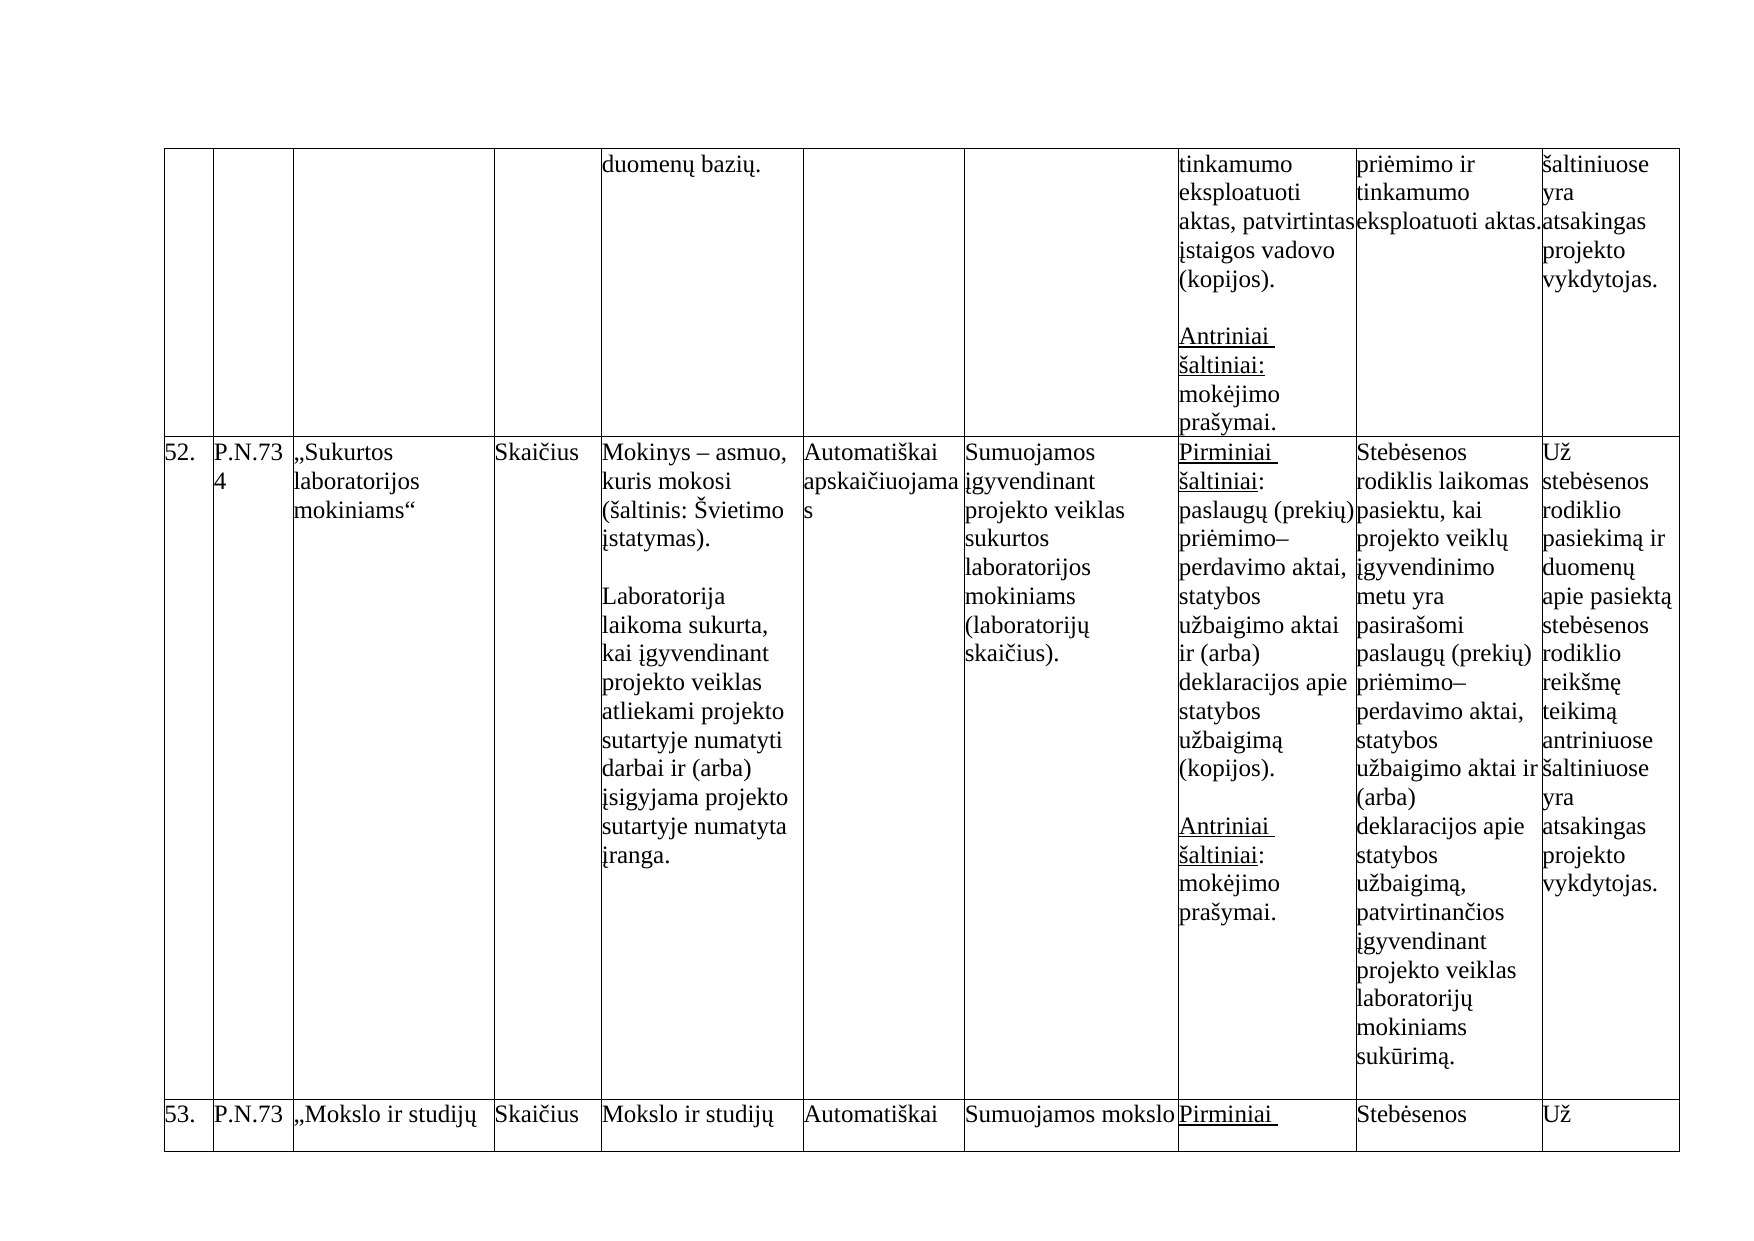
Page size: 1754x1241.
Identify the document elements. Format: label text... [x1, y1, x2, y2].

table_cell Už [1543, 1100, 1679, 1151]
table_cell duomenų bazių. [602, 149, 803, 436]
table_cell [495, 149, 601, 436]
table_cell priėmimo ir tinkamumo eksploatuoti aktas. [1357, 149, 1542, 436]
table_cell Mokinys – asmuo, kuris mokosi (šaltinis: Švietimo įstatymas). Laboratorija laikoma sukurta, kai įgyvendinant projekto veiklas atliekami projekto sutartyje numatyti darbai ir (arba) įsigyjama projekto sutartyje numatyta įranga. [602, 437, 803, 1098]
table_cell Automatiškai apskaičiuojamas [804, 437, 964, 1098]
table_cell Mokslo ir studijų [602, 1100, 803, 1151]
table_cell Skaičius [495, 437, 601, 1098]
table_cell [804, 149, 964, 436]
table_cell [214, 149, 293, 436]
table_cell „Sukurtos laboratorijos mokiniams“ [294, 437, 494, 1098]
table_cell Stebėsenos rodiklis laikomas pasiektu, kai projekto veiklų įgyvendinimo metu yra pasirašomi paslaugų (prekių) priėmimo–perdavimo aktai, statybos užbaigimo aktai ir (arba) deklaracijos apie statybos užbaigimą, patvirtinančios įgyvendinant projekto veiklas laboratorijų mokiniams sukūrimą. [1357, 437, 1542, 1098]
table_cell 52. [165, 437, 213, 1098]
table_cell Už stebėsenos rodiklio pasiekimą ir duomenų apie pasiektą stebėsenos rodiklio reikšmę teikimą antriniuose šaltiniuose yra atsakingas projekto vykdytojas. [1543, 437, 1679, 1098]
table_cell šaltiniuose yra atsakingas projekto vykdytojas. [1543, 149, 1679, 436]
table_cell Sumuojamos mokslo [965, 1100, 1178, 1151]
table_cell P.N.73 [214, 1100, 293, 1151]
table_cell Pirminiai šaltiniai: paslaugų (prekių) priėmimo–perdavimo aktai, statybos užbaigimo aktai ir (arba) deklaracijos apie statybos užbaigimą (kopijos). Antriniai šaltiniai: mokėjimo prašymai. [1179, 437, 1356, 1098]
table_cell [294, 149, 494, 436]
table_cell 53. [165, 1100, 213, 1151]
table_cell Sumuojamos įgyvendinant projekto veiklas sukurtos laboratorijos mokiniams (laboratorijų skaičius). [965, 437, 1178, 1098]
table_cell Automatiškai [804, 1100, 964, 1151]
table_cell [165, 149, 213, 436]
table_cell tinkamumo eksploatuoti aktas, patvirtintas įstaigos vadovo (kopijos). Antriniai šaltiniai: mokėjimo prašymai. [1179, 149, 1356, 436]
table_cell Pirminiai [1179, 1100, 1356, 1151]
table_cell [965, 149, 1178, 436]
table_cell Skaičius [495, 1100, 601, 1151]
table_cell Stebėsenos [1357, 1100, 1542, 1151]
table_cell „Mokslo ir studijų [294, 1100, 494, 1151]
table_cell P.N.734 [214, 437, 293, 1098]
